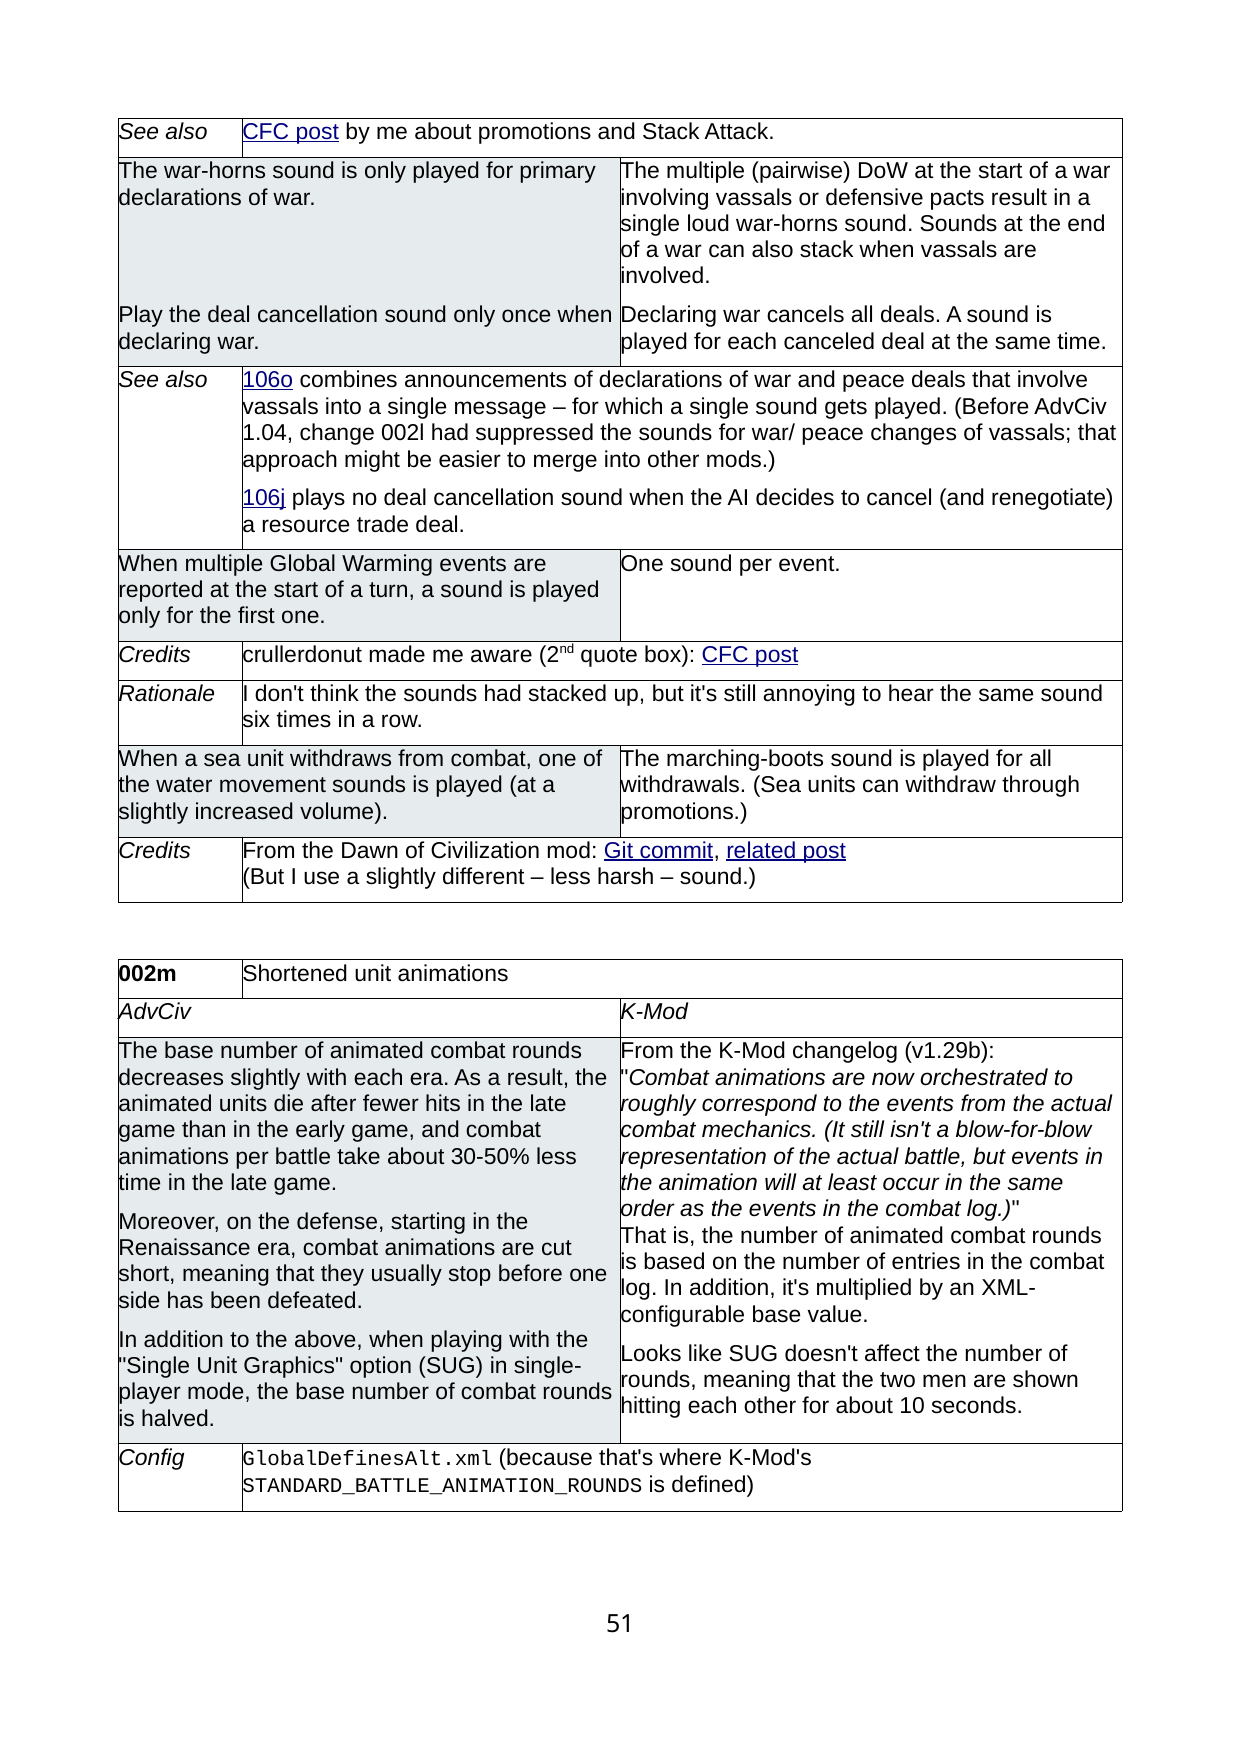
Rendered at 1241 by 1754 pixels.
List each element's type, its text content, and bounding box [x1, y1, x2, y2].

table_cell Config [119, 1444, 242, 1511]
table_cell See also [119, 119, 242, 157]
table_cell The war-horns sound is only played for primary declarations of war. Play the deal cancellation sound only once when declaring war. [119, 158, 620, 366]
table_cell K-Mod [621, 999, 1122, 1037]
table_cell One sound per event. [621, 550, 1122, 641]
table_header 002m [119, 960, 242, 998]
table_cell From the Dawn of Civilization mod: Git commit, related post (But I use a slightly different – less harsh – sound.) [243, 838, 1122, 902]
table_cell Credits [119, 642, 242, 680]
table_cell From the K-Mod changelog (v1.29b): "Combat animations are now orchestrated to roughly correspond to the events from the actual combat mechanics. (It still isn't a blow-for-blow representation of the actual battle, but events in the animation will at least occur in the same order as the events in the combat log.)" That is, the number of animated combat rounds is based on the number of entries in the combat log. In addition, it's multiplied by an XML- configurable base value. Looks like SUG doesn't affect the number of rounds, meaning that the two men are shown hitting each other for about 10 seconds. [621, 1038, 1122, 1443]
table_header Shortened unit animations [243, 960, 1122, 998]
table_cell The marching-boots sound is played for all withdrawals. (Sea units can withdraw through promotions.) [621, 746, 1122, 837]
table_cell GlobalDefinesAlt.xml (because that's where K-Mod's STANDARD_BATTLE_ANIMATION_ROUNDS is defined) [243, 1444, 1122, 1511]
table_cell AdvCiv [119, 999, 620, 1037]
table_cell When multiple Global Warming events are reported at the start of a turn, a sound is played only for the first one. [119, 550, 620, 641]
table_cell See also [119, 367, 242, 549]
table_cell CFC post by me about promotions and Stack Attack. [243, 119, 1122, 157]
table_cell The base number of animated combat rounds decreases slightly with each era. As a result, the animated units die after fewer hits in the late game than in the early game, and combat animations per battle take about 30-50% less time in the late game. Moreover, on the defense, starting in the Renaissance era, combat animations are cut short, meaning that they usually stop before one side has been defeated. In addition to the above, when playing with the "Single Unit Graphics" option (SUG) in single­player mode, the base number of combat rounds is halved. [119, 1038, 620, 1443]
table_cell I don't think the sounds had stacked up, but it's still annoying to hear the same sound six times in a row. [243, 681, 1122, 745]
table_cell 106o combines announcements of declarations of war and peace deals that involve vassals into a single message – for which a single sound gets played. (Before AdvCiv 1.04, change 002l had suppressed the sounds for war/ peace changes of vassals; that approach might be easier to merge into other mods.) 106j plays no deal cancellation sound when the AI decides to cancel (and renegotiate) a resource trade deal. [243, 367, 1122, 549]
table_cell When a sea unit withdraws from combat, one of the water movement sounds is played (at a slightly increased volume). [119, 746, 620, 837]
table_cell Rationale [119, 681, 242, 745]
table_cell Credits [119, 838, 242, 902]
table_cell The multiple (pairwise) DoW at the start of a war involving vassals or defensive pacts result in a single loud war-horns sound. Sounds at the end of a war can also stack when vassals are involved. Declaring war cancels all deals. A sound is played for each canceled deal at the same time. [621, 158, 1122, 366]
table_cell crullerdonut made me aware (2nd quote box): CFC post [243, 642, 1122, 680]
